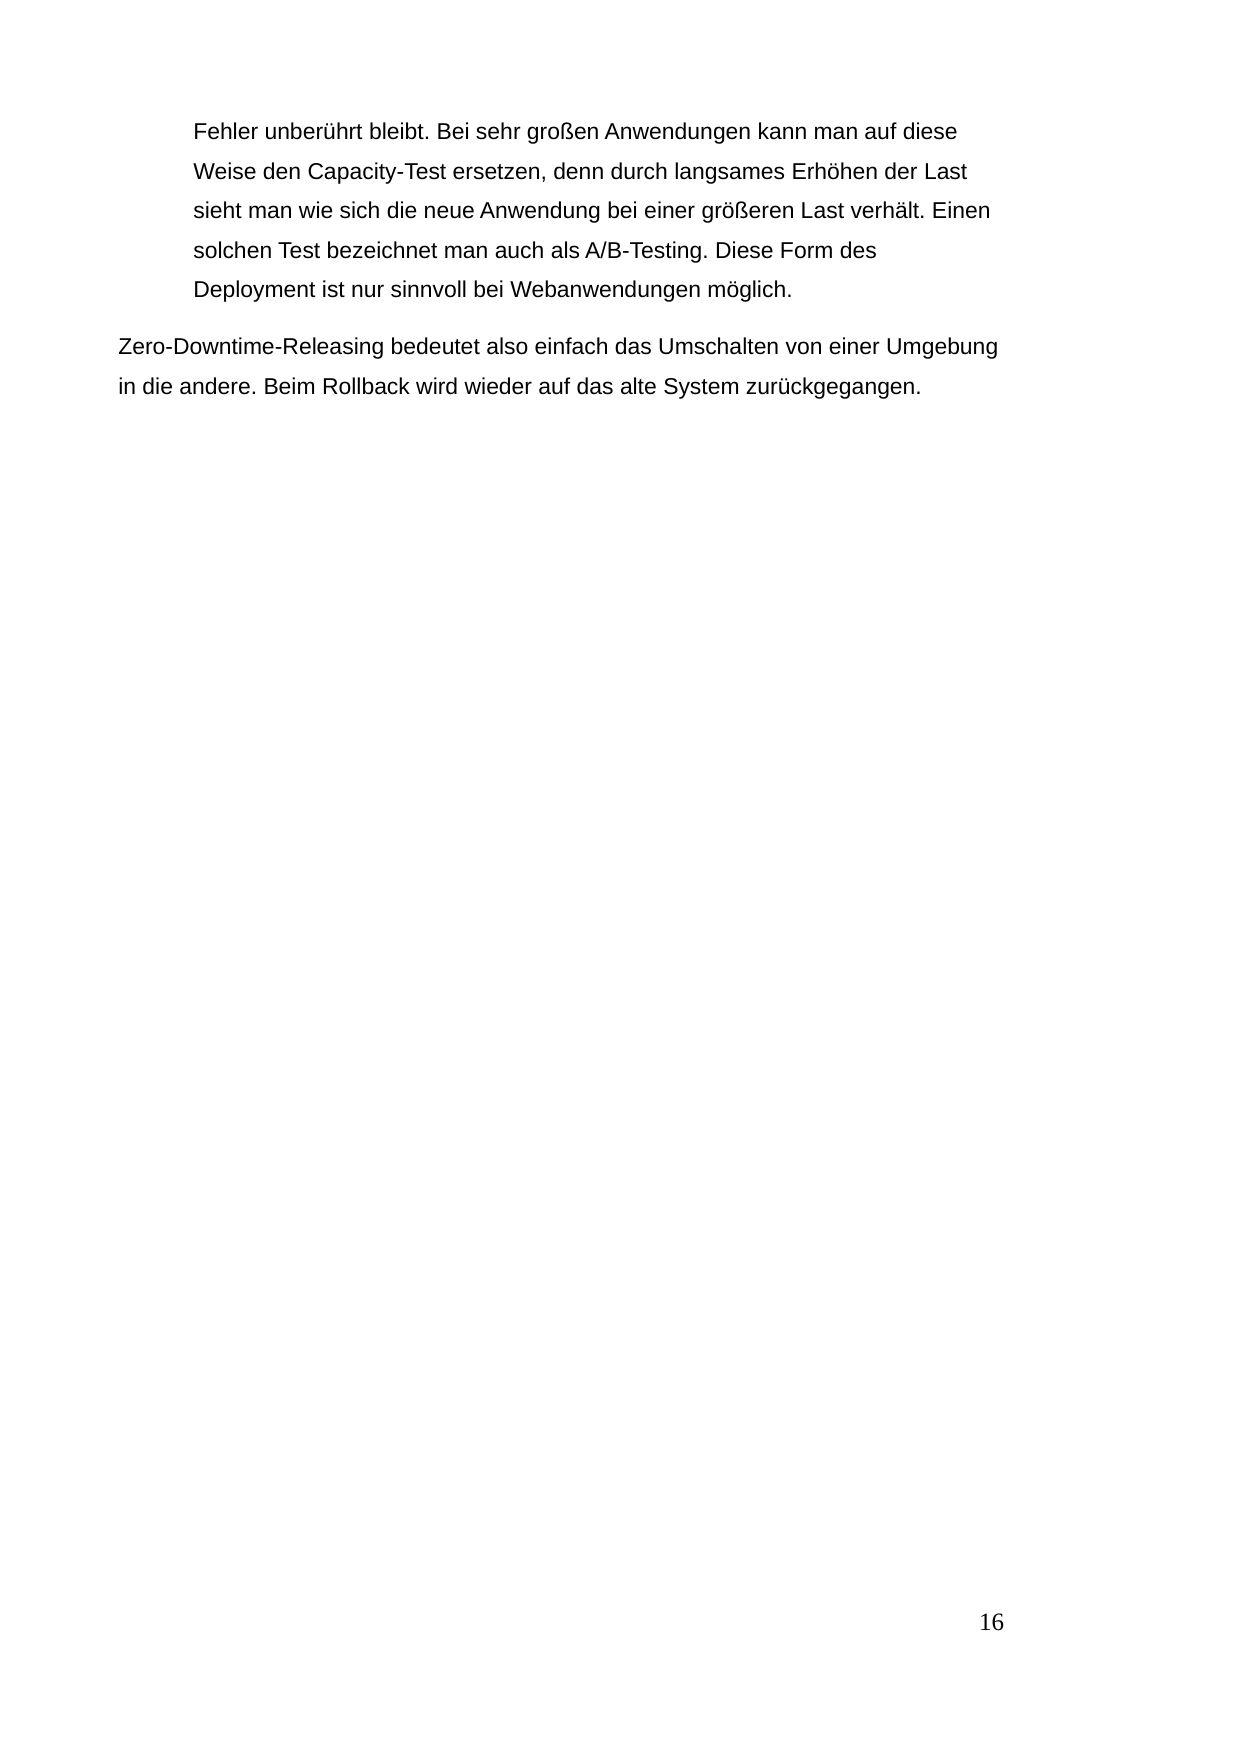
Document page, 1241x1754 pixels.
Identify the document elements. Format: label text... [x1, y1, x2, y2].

text Zero-Downtime-Releasing bedeutet also einfach das Umschalten von einer Umgebung in die andere. Beim Rollback wird wieder auf das alte System zurückgegangen. [118, 333, 1004, 399]
list Fehler unberührt bleibt. Bei sehr großen Anwendungen kann man auf diese Weise den Capacity-Test ersetzen, denn durch langsames Erhöhen der Last sieht man wie sich die neue Anwendung bei einer größeren Last verhält. Einen solchen Test bezeichnet man auch als A/B-Testing. Diese Form des Deployment ist nur sinnvoll bei Webanwendungen möglich. [156, 118, 1004, 302]
